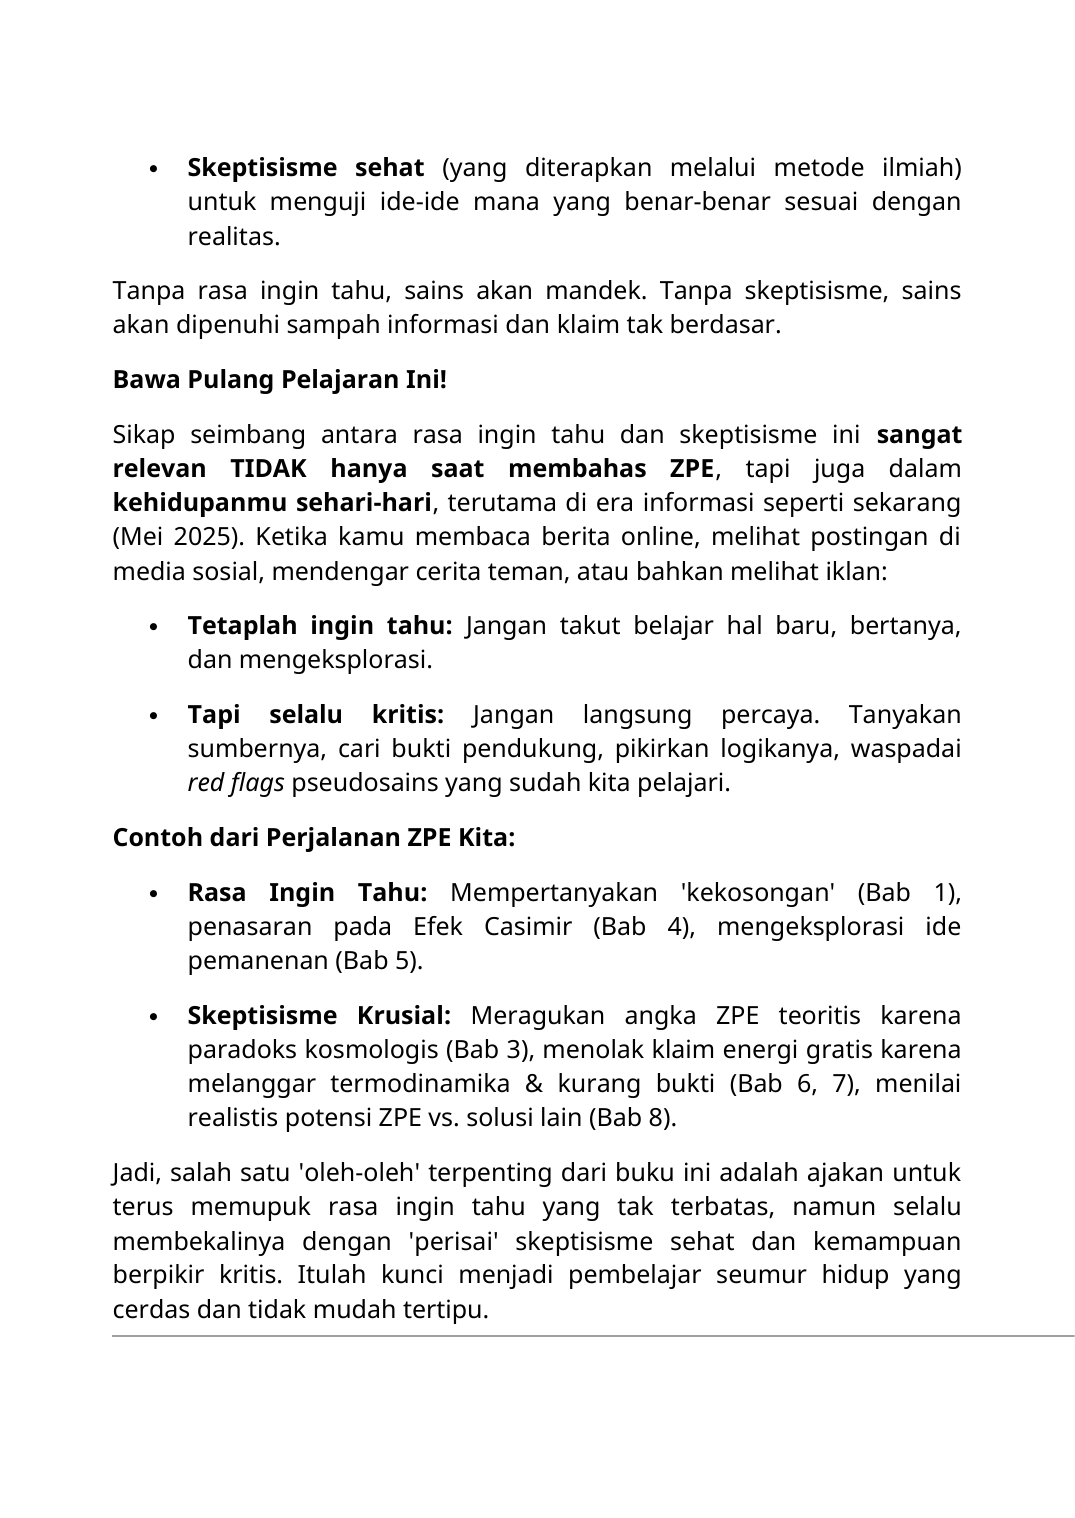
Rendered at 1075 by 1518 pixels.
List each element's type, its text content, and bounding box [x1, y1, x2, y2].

list Tapi selalu kritis: Jangan langsung percaya. Tanyakan sumbernya, cari bukti pendukung, pikirkan logikanya, waspadai red flags pseudosains yang sudah kita pelajari. [150, 697, 962, 799]
text Tanpa rasa ingin tahu, sains akan mandek. Tanpa skeptisisme, sains akan dipenuhi sampah informasi dan klaim tak berdasar. [112, 273, 962, 341]
text Jadi, salah satu 'oleh-oleh' terpenting dari buku ini adalah ajakan untuk terus memupuk rasa ingin tahu yang tak terbatas, namun selalu membekalinya dengan 'perisai' skeptisisme sehat dan kemampuan berpikir kritis. Itulah kunci menjadi pembelajar seumur hidup yang cerdas dan tidak mudah tertipu. [112, 1155, 962, 1325]
list Tetaplah ingin tahu: Jangan takut belajar hal baru, bertanya, dan mengeksplorasi. [150, 608, 962, 676]
list Rasa Ingin Tahu: Mempertanyakan 'kekosongan' (Bab 1), penasaran pada Efek Casimir (Bab 4), mengeksplorasi ide pemanenan (Bab 5). [150, 875, 962, 977]
text Sikap seimbang antara rasa ingin tahu dan skeptisisme ini sangat relevan TIDAK hanya saat membahas ZPE, tapi juga dalam kehidupanmu sehari-hari, terutama di era informasi seperti sekarang (Mei 2025). Ketika kamu membaca berita online, melihat postingan di media sosial, mendengar cerita teman, atau bahkan melihat iklan: [112, 417, 962, 587]
list Skeptisisme Krusial: Meragukan angka ZPE teoritis karena paradoks kosmologis (Bab 3), menolak klaim energi gratis karena melanggar termodinamika & kurang bukti (Bab 6, 7), menilai realistis potensi ZPE vs. solusi lain (Bab 8). [150, 998, 962, 1134]
text Bawa Pulang Pelajaran Ini! [112, 362, 962, 396]
list Skeptisisme sehat (yang diterapkan melalui metode ilmiah) untuk menguji ide-ide mana yang benar-benar sesuai dengan realitas. [150, 150, 962, 252]
text Contoh dari Perjalanan ZPE Kita: [112, 820, 962, 854]
